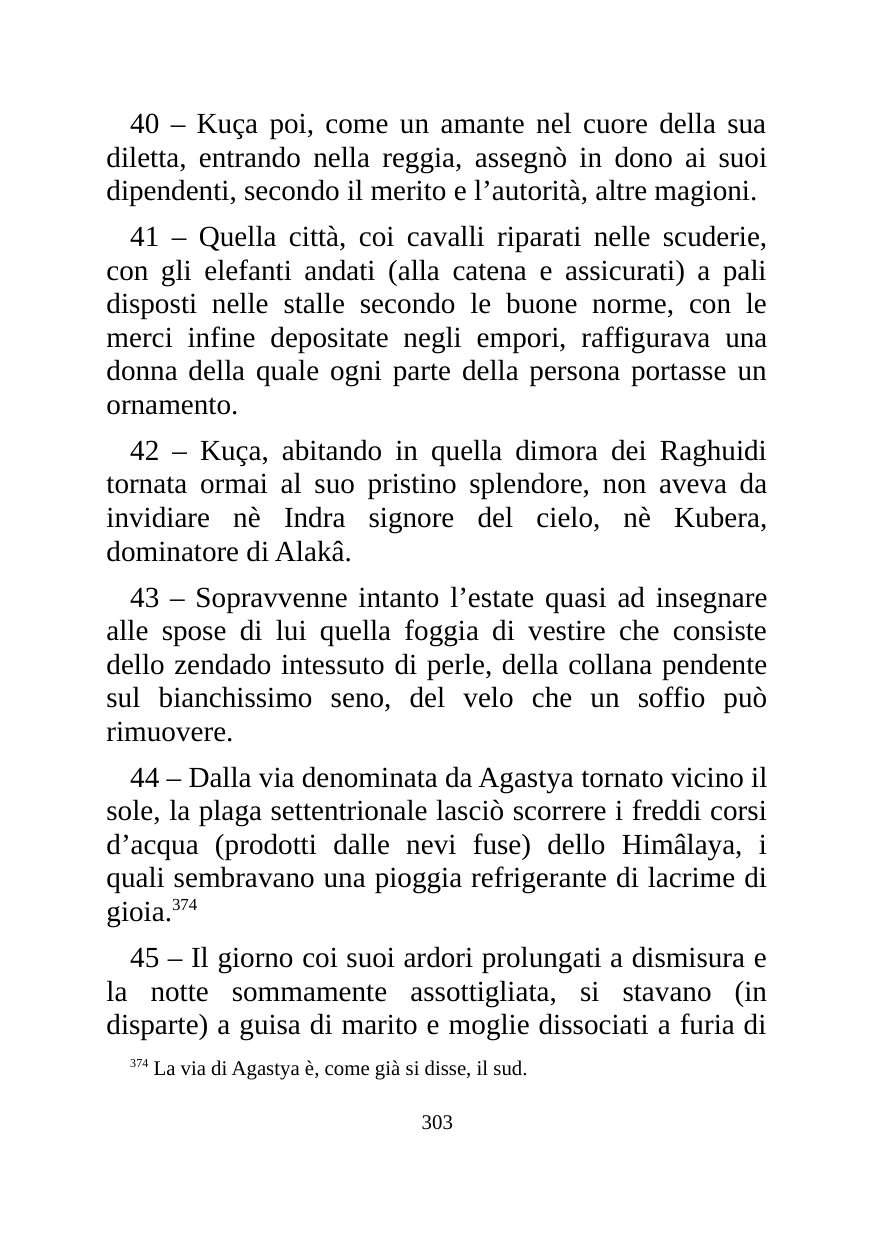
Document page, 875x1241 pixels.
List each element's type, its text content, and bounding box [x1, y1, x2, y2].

text 42 – Kuça, abitando in quella dimora dei Raghuidi tornata ormai al suo pristino splendore, non aveva da invidiare nè Indra signore del cielo, nè Kubera, dominatore di Alakâ. [106, 433, 768, 567]
text 41 – Quella città, coi cavalli riparati nelle scuderie, con gli elefanti andati (alla catena e assicurati) a pali disposti nelle stalle secondo le buone norme, con le merci infine depositate negli empori, raffigurava una donna della quale ogni parte della persona portasse un ornamento. [106, 219, 768, 421]
text La via di Agastya è, come già si disse, il sud. [106, 1056, 768, 1080]
text 40 – Kuça poi, come un amante nel cuore della sua diletta, entrando nella reggia, assegnò in dono ai suoi dipendenti, secondo il merito e l’autorità, altre magioni. [106, 106, 768, 207]
text 45 – Il giorno coi suoi ardori prolungati a dismisura e la notte sommamente assottigliata, si stavano (in disparte) a guisa di marito e moglie dissociati a furia di [106, 940, 768, 1041]
text 43 – Sopravvenne intanto l’estate quasi ad insegnare alle spose di lui quella foggia di vestire che consiste dello zendado intessuto di perle, della collana pendente sul bianchissimo seno, del velo che un soffio può rimuovere. [106, 580, 768, 747]
text 44 – Dalla via denominata da Agastya tornato vicino il sole, la plaga settentrionale lasciò scorrere i freddi corsi d’acqua (prodotti dalle nevi fuse) dello Himâlaya, i quali sembravano una pioggia refrigerante di lacrime di gioia. [106, 760, 768, 928]
